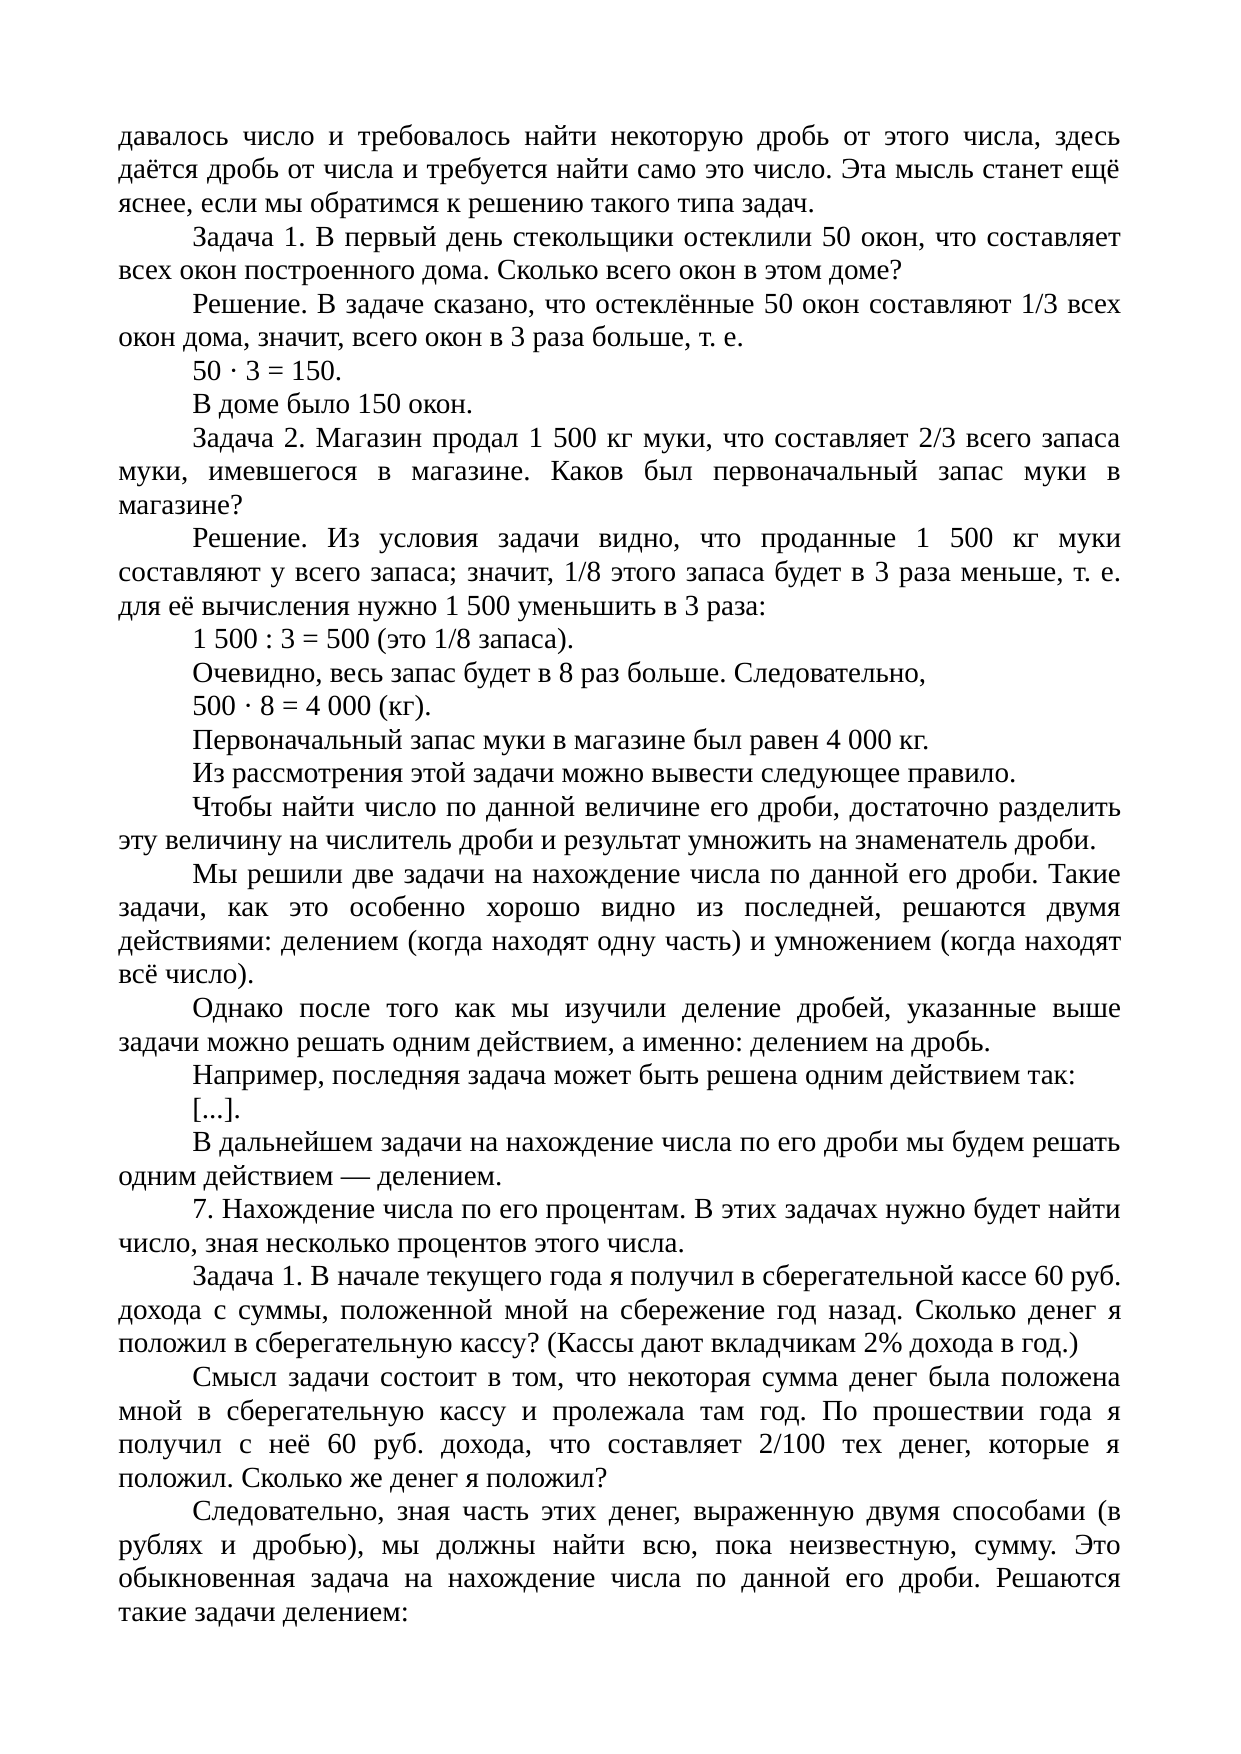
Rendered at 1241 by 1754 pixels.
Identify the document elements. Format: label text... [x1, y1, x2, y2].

text В доме было 150 окон. [118, 386, 1122, 420]
text Мы решили две задачи на нахождение числа по данной его дроби. Такие задачи, как это особенно хорошо видно из последней, решаются двумя действиями: делением (когда находят одну часть) и умножением (когда находят всё число). [118, 856, 1122, 990]
text В дальнейшем задачи на нахождение числа по его дроби мы будем решать одним действием — делением. [118, 1124, 1122, 1191]
text 50 · 3 = 150. [118, 353, 1122, 386]
text 7. Нахождение числа по его процентам. В этих задачах нужно будет найти число, зная несколько процентов этого числа. [118, 1191, 1122, 1258]
text Смысл задачи состоит в том, что некоторая сумма денег была положена мной в сберегательную кассу и пролежала там год. По прошествии года я получил с неё 60 руб. дохода, что составляет 2/100 тех денег, которые я положил. Сколько же денег я положил? [118, 1359, 1122, 1493]
text Очевидно, весь запас будет в 8 раз больше. Следовательно, [118, 655, 1122, 688]
text 500 · 8 = 4 000 (кг). [118, 688, 1122, 722]
text Решение. В задаче сказано, что остеклённые 50 окон составляют 1/3 всех окон дома, значит, всего окон в 3 раза больше, т. е. [118, 286, 1122, 353]
text Следовательно, зная часть этих денег, выраженную двумя способами (в рублях и дробью), мы должны найти всю, пока неизвестную, сумму. Это обыкновенная задача на нахождение числа по данной его дроби. Решаются такие задачи делением: [118, 1493, 1122, 1627]
text Чтобы найти число по данной величине его дроби, достаточно разделить эту величину на числитель дроби и результат умножить на знаменатель дроби. [118, 789, 1122, 856]
text давалось число и требовалось найти некоторую дробь от этого числа, здесь даётся дробь от числа и требуется найти само это число. Эта мысль станет ещё яснее, если мы обратимся к решению такого типа задач. [118, 118, 1122, 219]
text Например, последняя задача может быть решена одним действием так: [118, 1057, 1122, 1091]
text 1 500 : 3 = 500 (это 1/8 запаса). [118, 621, 1122, 655]
text Задача 1. В первый день стекольщики остеклили 50 окон, что составляет всех окон построенного дома. Сколько всего окон в этом доме? [118, 219, 1122, 286]
text Однако после того как мы изучили деление дробей, указанные выше задачи можно решать одним действием, а именно: делением на дробь. [118, 990, 1122, 1057]
text Задача 1. В начале текущего года я получил в сберегательной кассе 60 руб. дохода с суммы, положенной мной на сбережение год назад. Сколько денег я положил в сберегательную кассу? (Кассы дают вкладчикам 2% дохода в год.) [118, 1258, 1122, 1359]
text Первоначальный запас муки в магазине был равен 4 000 кг. [118, 722, 1122, 755]
text [...]. [118, 1091, 1122, 1124]
text Решение. Из условия задачи видно, что проданные 1 500 кг муки составляют у всего запаса; значит, 1/8 этого запаса будет в 3 раза меньше, т. е. для её вычисления нужно 1 500 уменьшить в 3 раза: [118, 521, 1122, 621]
text Задача 2. Магазин продал 1 500 кг муки, что составляет 2/3 всего запаса муки, имевшегося в магазине. Каков был первоначальный запас муки в магазине? [118, 420, 1122, 521]
text Из рассмотрения этой задачи можно вывести следующее правило. [118, 755, 1122, 789]
